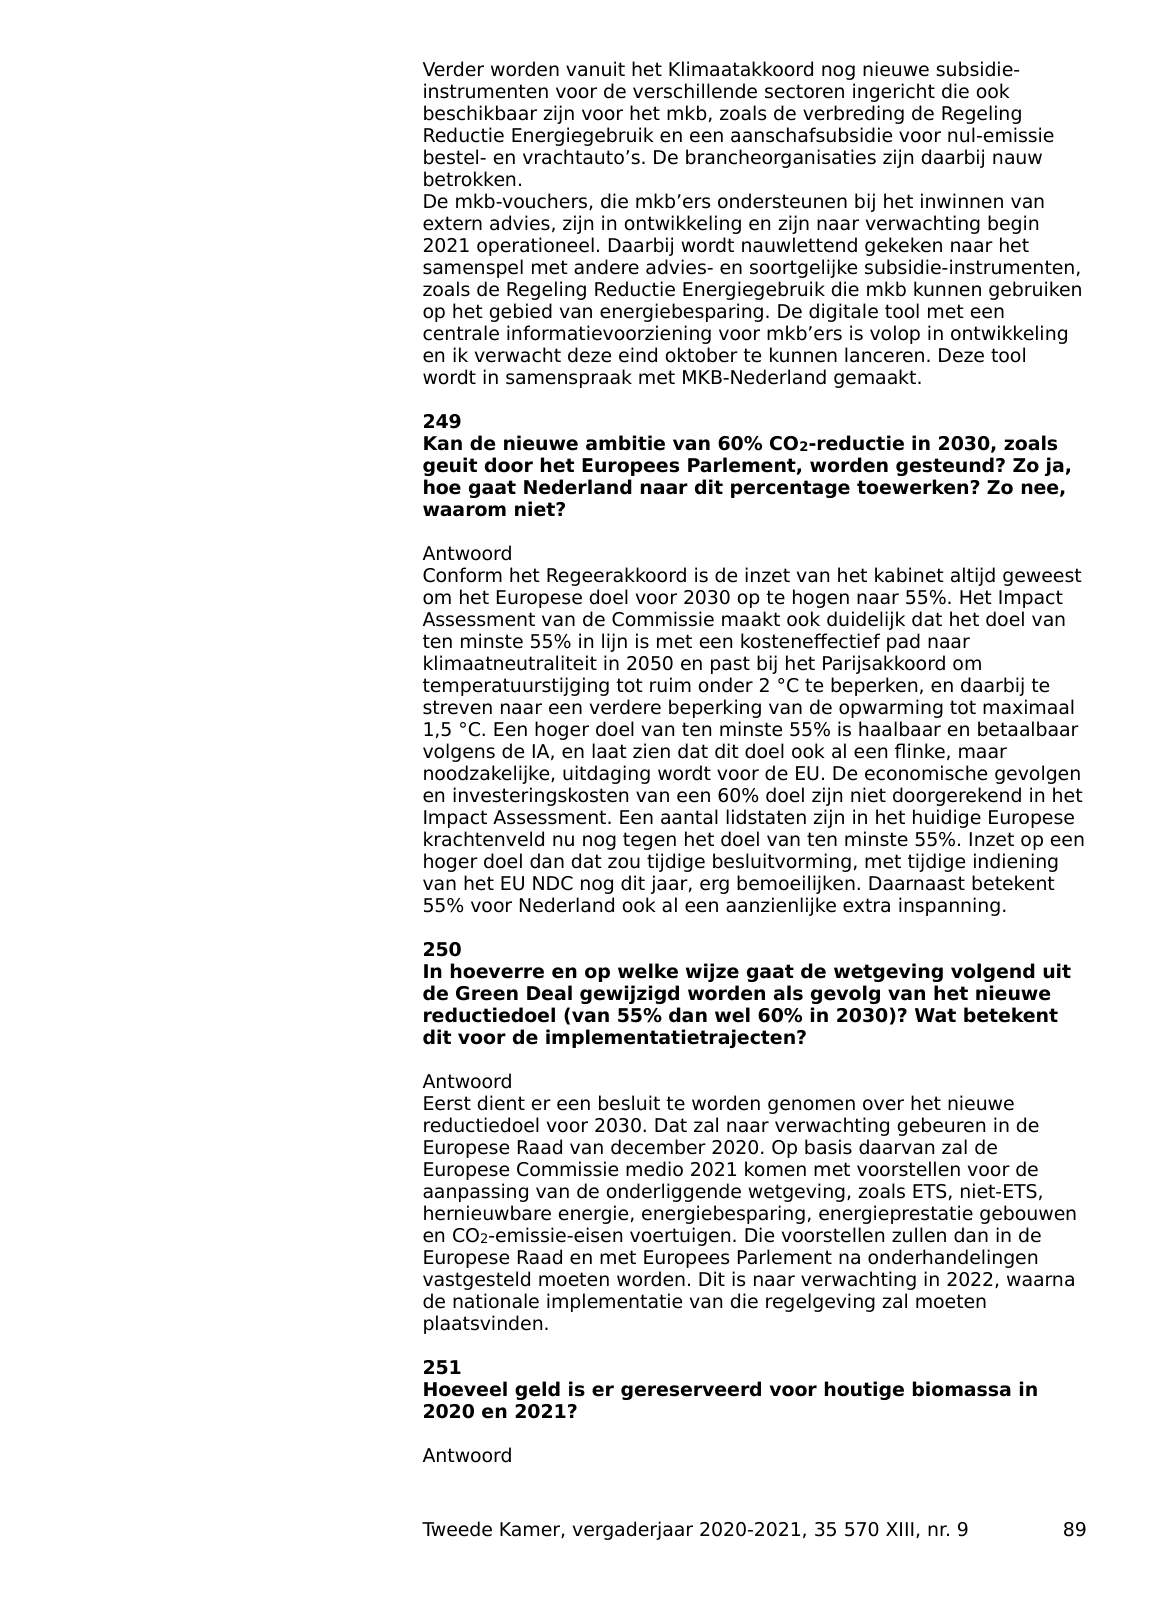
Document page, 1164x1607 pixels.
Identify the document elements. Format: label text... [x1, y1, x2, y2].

text Hoeveel geld is er gereserveerd voor houtige biomassa in 2020 en 2021? [422, 1379, 1087, 1423]
text 249 [422, 411, 1087, 433]
text In hoeverre en op welke wijze gaat de wetgeving volgend uit de Green Deal gewijzigd worden als gevolg van het nieuwe reductiedoel (van 55% dan wel 60% in 2030)? Wat betekent dit voor de implementatietrajecten? [422, 961, 1087, 1049]
text Kan de nieuwe ambitie van 60% CO2-reductie in 2030, zoals geuit door het Europees Parlement, worden gesteund? Zo ja, hoe gaat Nederland naar dit percentage toewerken? Zo nee, waarom niet? [422, 433, 1087, 521]
text De mkb-vouchers, die mkb’ers ondersteunen bij het inwinnen van extern advies, zijn in ontwikkeling en zijn naar verwachting begin 2021 operationeel. Daarbij wordt nauwlettend gekeken naar het samenspel met andere advies- en soortgelijke subsidie-instrumenten, zoals de Regeling Reductie Energiegebruik die mkb kunnen gebruiken op het gebied van energiebesparing. De digitale tool met een centrale informatievoorziening voor mkb’ers is volop in ontwikkeling en ik verwacht deze eind oktober te kunnen lanceren. Deze tool wordt in samenspraak met MKB-Nederland gemaakt. [422, 191, 1087, 389]
text Antwoord [422, 543, 1087, 565]
text 250 [422, 939, 1087, 961]
text Antwoord [422, 1071, 1087, 1093]
text Eerst dient er een besluit te worden genomen over het nieuwe reductiedoel voor 2030. Dat zal naar verwachting gebeuren in de Europese Raad van december 2020. Op basis daarvan zal de Europese Commissie medio 2021 komen met voorstellen voor de aanpassing van de onderliggende wetgeving, zoals ETS, niet-ETS, hernieuwbare energie, energiebesparing, energieprestatie gebouwen en CO2-emissie-eisen voertuigen. Die voorstellen zullen dan in de Europese Raad en met Europees Parlement na onderhandelingen vastgesteld moeten worden. Dit is naar verwachting in 2022, waarna de nationale implementatie van die regelgeving zal moeten plaatsvinden. [422, 1093, 1087, 1335]
text Verder worden vanuit het Klimaatakkoord nog nieuwe subsidie-instrumenten voor de verschillende sectoren ingericht die ook beschikbaar zijn voor het mkb, zoals de verbreding de Regeling Reductie Energiegebruik en een aanschafsubsidie voor nul-emissie bestel- en vrachtauto’s. De brancheorganisaties zijn daarbij nauw betrokken. [422, 59, 1087, 191]
text Antwoord [422, 1445, 1087, 1467]
text 251 [422, 1357, 1087, 1379]
text Conform het Regeerakkoord is de inzet van het kabinet altijd geweest om het Europese doel voor 2030 op te hogen naar 55%. Het Impact Assessment van de Commissie maakt ook duidelijk dat het doel van ten minste 55% in lijn is met een kosteneffectief pad naar klimaatneutraliteit in 2050 en past bij het Parijsakkoord om temperatuurstijging tot ruim onder 2 °C te beperken, en daarbij te streven naar een verdere beperking van de opwarming tot maximaal 1,5 °C. Een hoger doel van ten minste 55% is haalbaar en betaalbaar volgens de IA, en laat zien dat dit doel ook al een flinke, maar noodzakelijke, uitdaging wordt voor de EU. De economische gevolgen en investeringskosten van een 60% doel zijn niet doorgerekend in het Impact Assessment. Een aantal lidstaten zijn in het huidige Europese krachtenveld nu nog tegen het doel van ten minste 55%. Inzet op een hoger doel dan dat zou tijdige besluitvorming, met tijdige indiening van het EU NDC nog dit jaar, erg bemoeilijken. Daarnaast betekent 55% voor Nederland ook al een aanzienlijke extra inspanning. [422, 565, 1087, 917]
